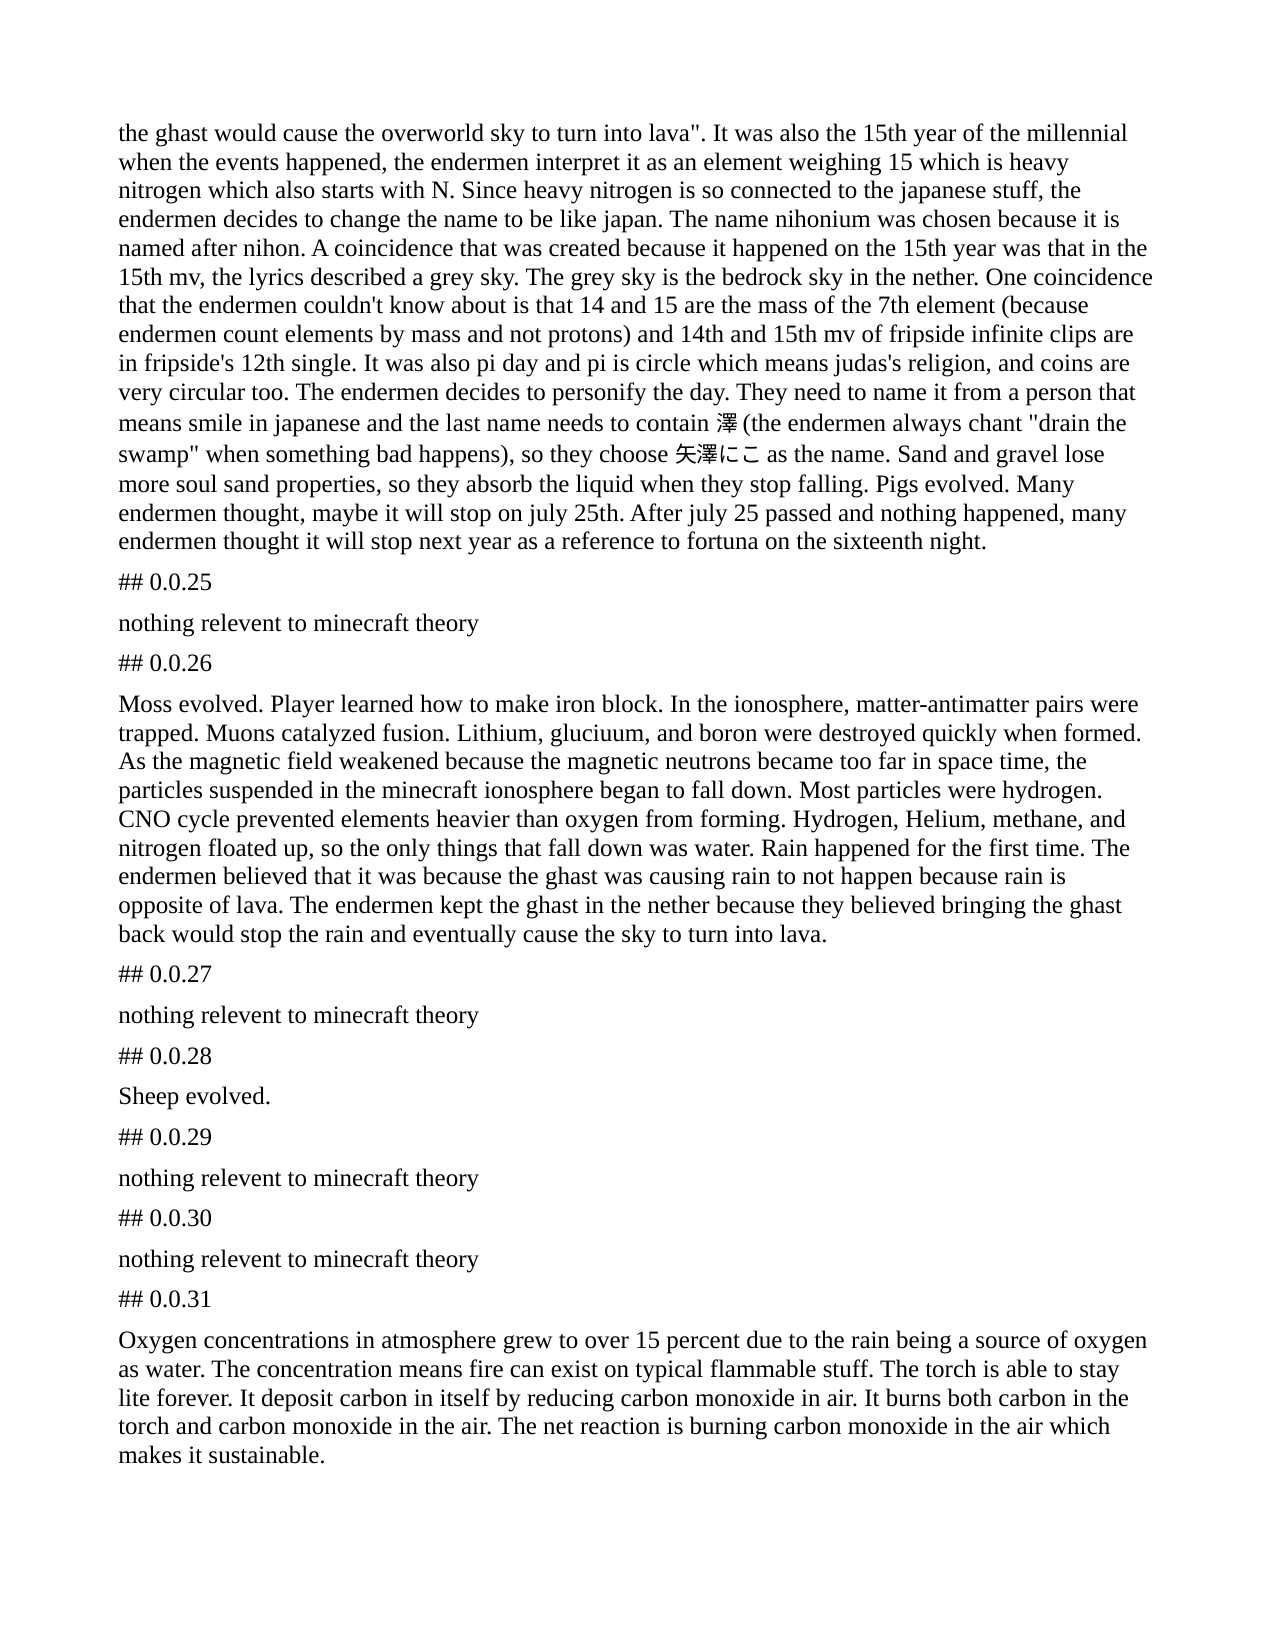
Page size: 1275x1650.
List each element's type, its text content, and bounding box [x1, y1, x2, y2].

text ## 0.0.26 [118, 648, 1157, 677]
text ## 0.0.25 [118, 567, 1157, 596]
text the ghast would cause the overworld sky to turn into lava". It was also the 15th year of the millennial when the events happened, the endermen interpret it as an element weighing 15 which is heavy nitrogen which also starts with N. Since heavy nitrogen is so connected to the japanese stuff, the endermen decides to change the name to be like japan. The name nihonium was chosen because it is named after nihon. A coincidence that was created because it happened on the 15th year was that in the 15th mv, the lyrics described a grey sky. The grey sky is the bedrock sky in the nether. One coincidence that the endermen couldn't know about is that 14 and 15 are the mass of the 7th element (because endermen count elements by mass and not protons) and 14th and 15th mv of fripside infinite clips are in fripside's 12th single. It was also pi day and pi is circle which means judas's religion, and coins are very circular too. The endermen decides to personify the day. They need to name it from a person that means smile in japanese and the last name needs to contain 澤 (the endermen always chant "drain the swamp" when something bad happens), so they choose 矢澤にこ as the name. Sand and gravel lose more soul sand properties, so they absorb the liquid when they stop falling. Pigs evolved. Many endermen thought, maybe it will stop on july 25th. After july 25 passed and nothing happened, many endermen thought it will stop next year as a reference to fortuna on the sixteenth night. [118, 118, 1157, 555]
text nothing relevent to minecraft theory [118, 1163, 1157, 1191]
text ## 0.0.28 [118, 1041, 1157, 1069]
text nothing relevent to minecraft theory [118, 608, 1157, 636]
text ## 0.0.31 [118, 1284, 1157, 1313]
text Sheep evolved. [118, 1081, 1157, 1110]
text Oxygen concentrations in atmosphere grew to over 15 percent due to the rain being a source of oxygen as water. The concentration means fire can exist on typical flammable stuff. The torch is able to stay lite forever. It deposit carbon in itself by reducing carbon monoxide in air. It burns both carbon in the torch and carbon monoxide in the air. The net reaction is burning carbon monoxide in the air which makes it sustainable. [118, 1325, 1157, 1469]
text ## 0.0.27 [118, 959, 1157, 988]
text ## 0.0.30 [118, 1203, 1157, 1232]
text ## 0.0.29 [118, 1122, 1157, 1151]
text nothing relevent to minecraft theory [118, 1244, 1157, 1273]
text Moss evolved. Player learned how to make iron block. In the ionosphere, matter-antimatter pairs were trapped. Muons catalyzed fusion. Lithium, gluciuum, and boron were destroyed quickly when formed. As the magnetic field weakened because the magnetic neutrons became too far in space time, the particles suspended in the minecraft ionosphere began to fall down. Most particles were hydrogen. CNO cycle prevented elements heavier than oxygen from forming. Hydrogen, Helium, methane, and nitrogen floated up, so the only things that fall down was water. Rain happened for the first time. The endermen believed that it was because the ghast was causing rain to not happen because rain is opposite of lava. The endermen kept the ghast in the nether because they believed bringing the ghast back would stop the rain and eventually cause the sky to turn into lava. [118, 689, 1157, 948]
text nothing relevent to minecraft theory [118, 1000, 1157, 1029]
